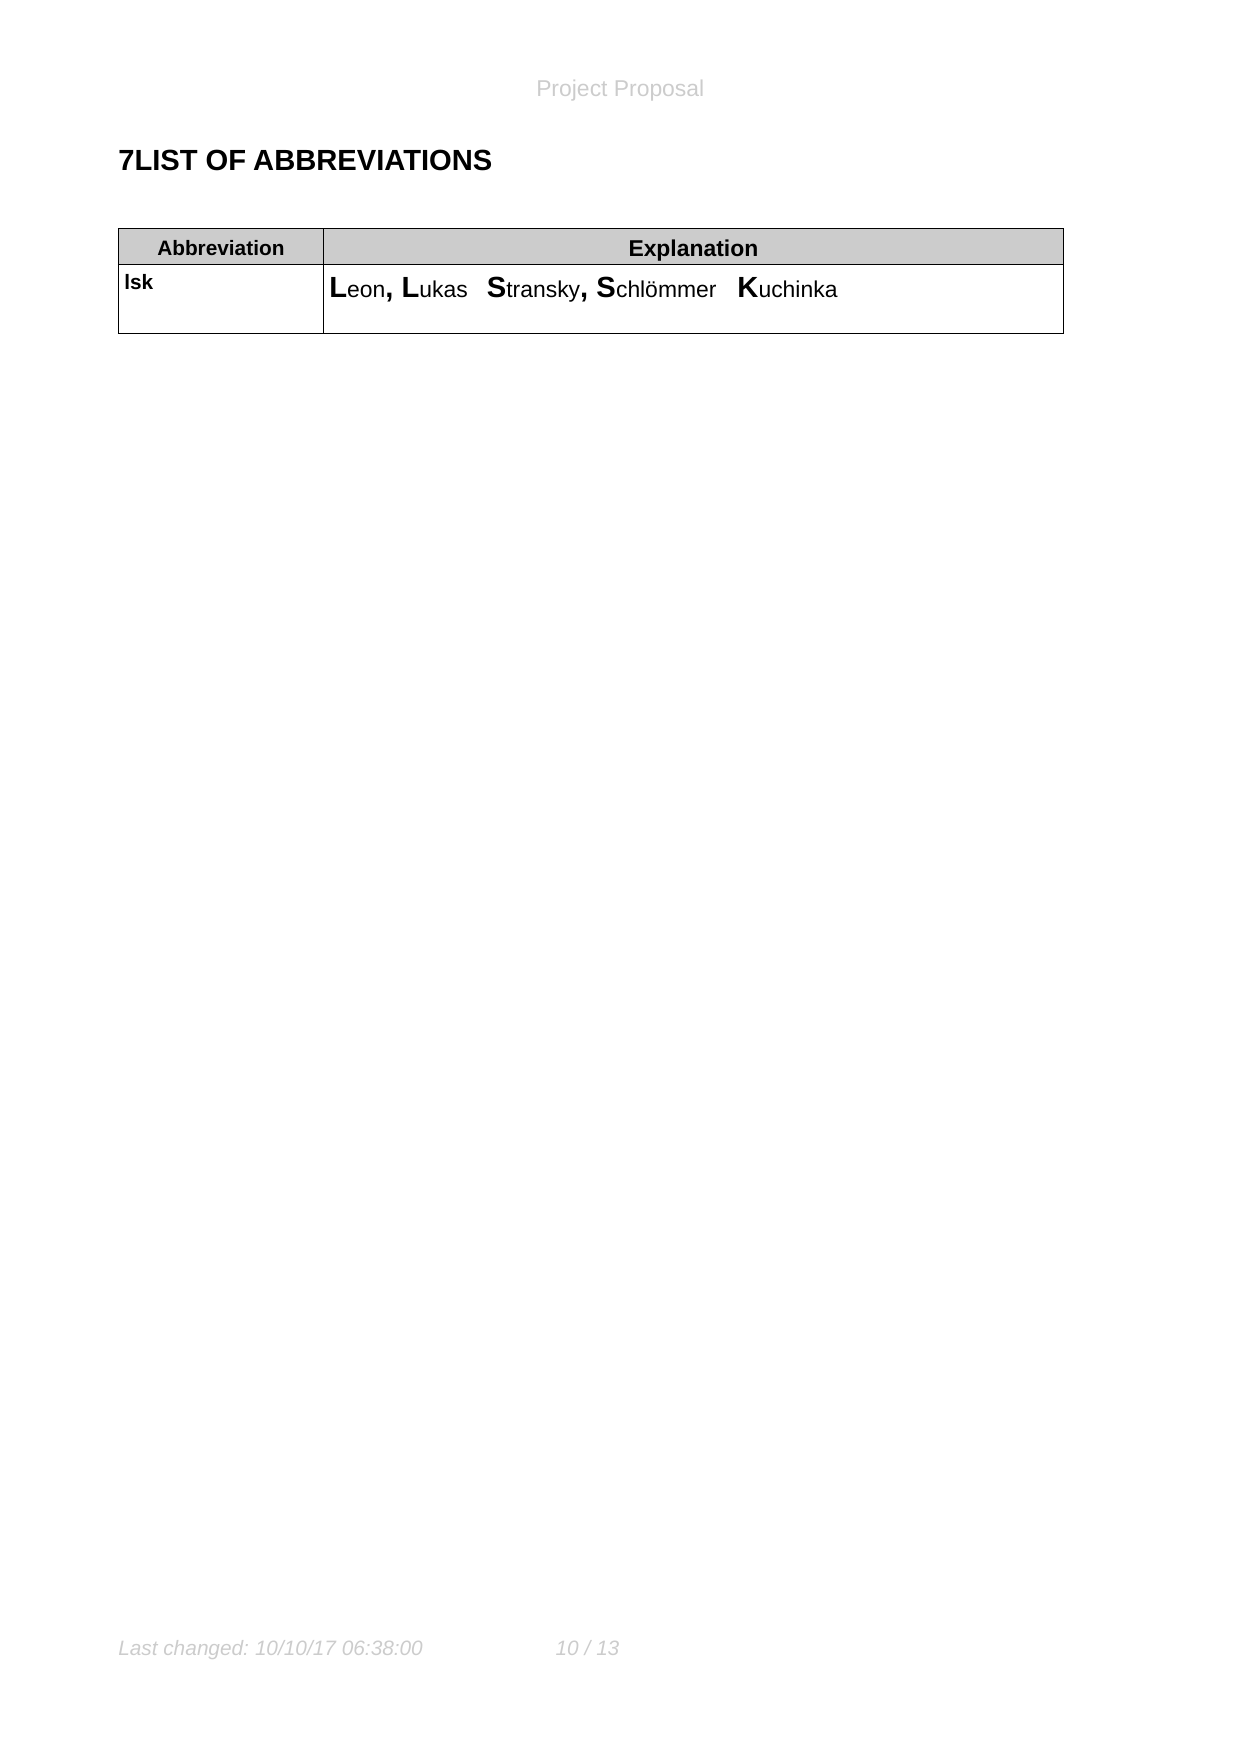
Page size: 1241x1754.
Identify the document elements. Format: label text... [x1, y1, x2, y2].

table_header Explanation [324, 229, 1063, 264]
table_cell lsk [119, 265, 323, 333]
subtitle List of Abbreviations [118, 143, 1122, 177]
table_cell Leon, Lukas Stransky, Schlömmer Kuchinka [324, 265, 1063, 333]
table_header Abbreviation [119, 229, 323, 264]
